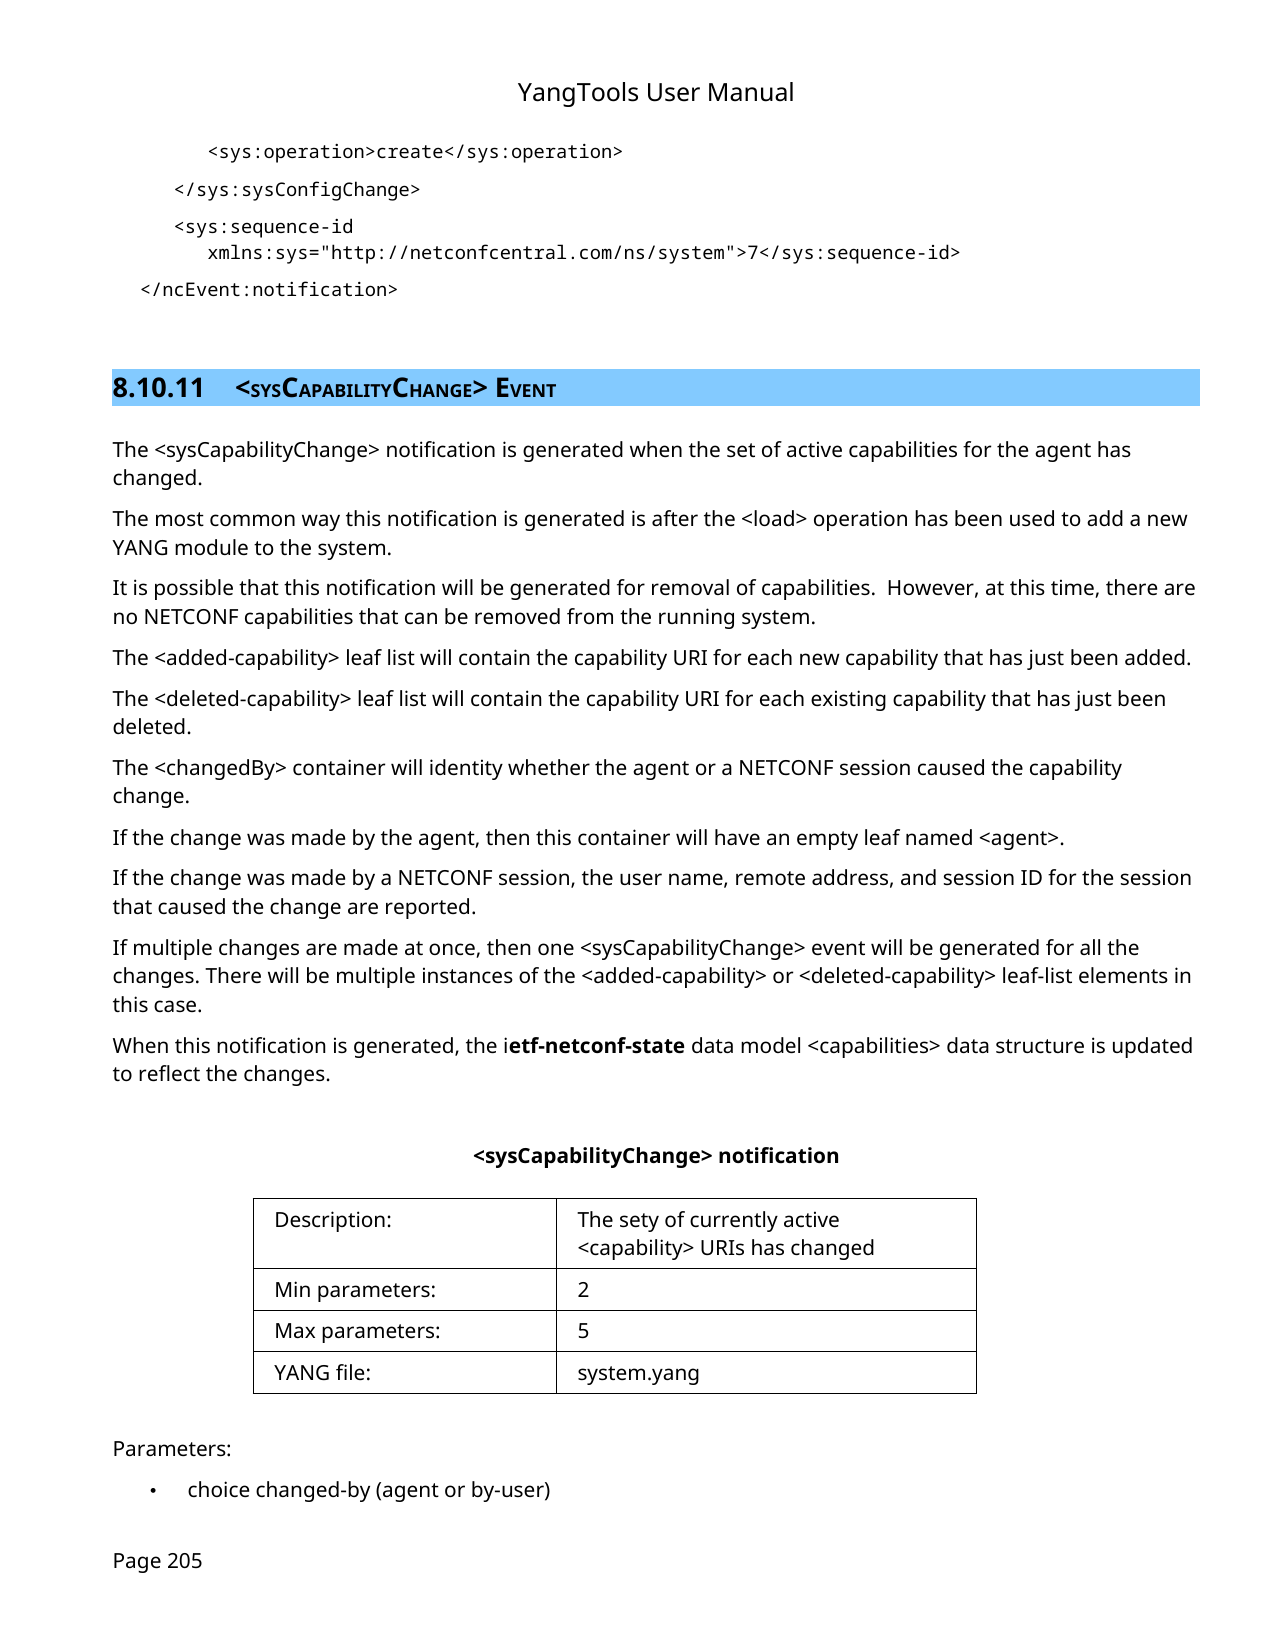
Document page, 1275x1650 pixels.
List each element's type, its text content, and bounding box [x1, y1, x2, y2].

table_header The sety of currently active <capability> URIs has changed [557, 1199, 976, 1268]
table_header Description: [254, 1199, 556, 1268]
subtitle <sysCapabilityChange> notification [127, 1141, 1185, 1169]
text <sys:operation>create</sys:operation> [139, 138, 1200, 164]
text The <deleted-capability> leaf list will contain the capability URI for each existing capability that has just been deleted. [112, 684, 1200, 741]
text If the change was made by a NETCONF session, the user name, remote address, and session ID for the session that caused the change are reported. [112, 863, 1200, 920]
subtitle <sysCapabilityChange> Event [112, 369, 1200, 406]
list choice changed-by (agent or by-user) [150, 1476, 1200, 1504]
text <sys:sequence-id xmlns:sys="http://netconfcentral.com/ns/system">7</sys:sequence-id> [139, 213, 1200, 264]
text It is possible that this notification will be generated for removal of capabilities. However, at this time, there are no NETCONF capabilities that can be removed from the running system. [112, 573, 1200, 630]
text If the change was made by the agent, then this container will have an empty leaf named <agent>. [112, 823, 1200, 851]
table_cell YANG file: [254, 1352, 556, 1393]
text Parameters: [112, 1434, 1200, 1463]
text The most common way this notification is generated is after the <load> operation has been used to add a new YANG module to the system. [112, 504, 1200, 561]
text When this notification is generated, the ietf-netconf-state data model <capabilities> data structure is updated to reflect the changes. [112, 1031, 1200, 1088]
text </sys:sysConfigChange> [139, 176, 1200, 202]
text If multiple changes are made at once, then one <sysCapabilityChange> event will be generated for all the changes. There will be multiple instances of the <added-capability> or <deleted-capability> leaf-list elements in this case. [112, 933, 1200, 1018]
table_cell Min parameters: [254, 1269, 556, 1309]
table_cell 2 [557, 1269, 976, 1309]
table_cell system.yang [557, 1352, 976, 1393]
text The <added-capability> leaf list will contain the capability URI for each new capability that has just been added. [112, 643, 1200, 671]
table_cell Max parameters: [254, 1311, 556, 1351]
text The <changedBy> container will identity whether the agent or a NETCONF session caused the capability change. [112, 753, 1200, 810]
table_cell 5 [557, 1311, 976, 1351]
text </ncEvent:notification> [139, 277, 1200, 302]
text The <sysCapabilityChange> notification is generated when the set of active capabilities for the agent has changed. [112, 435, 1200, 492]
